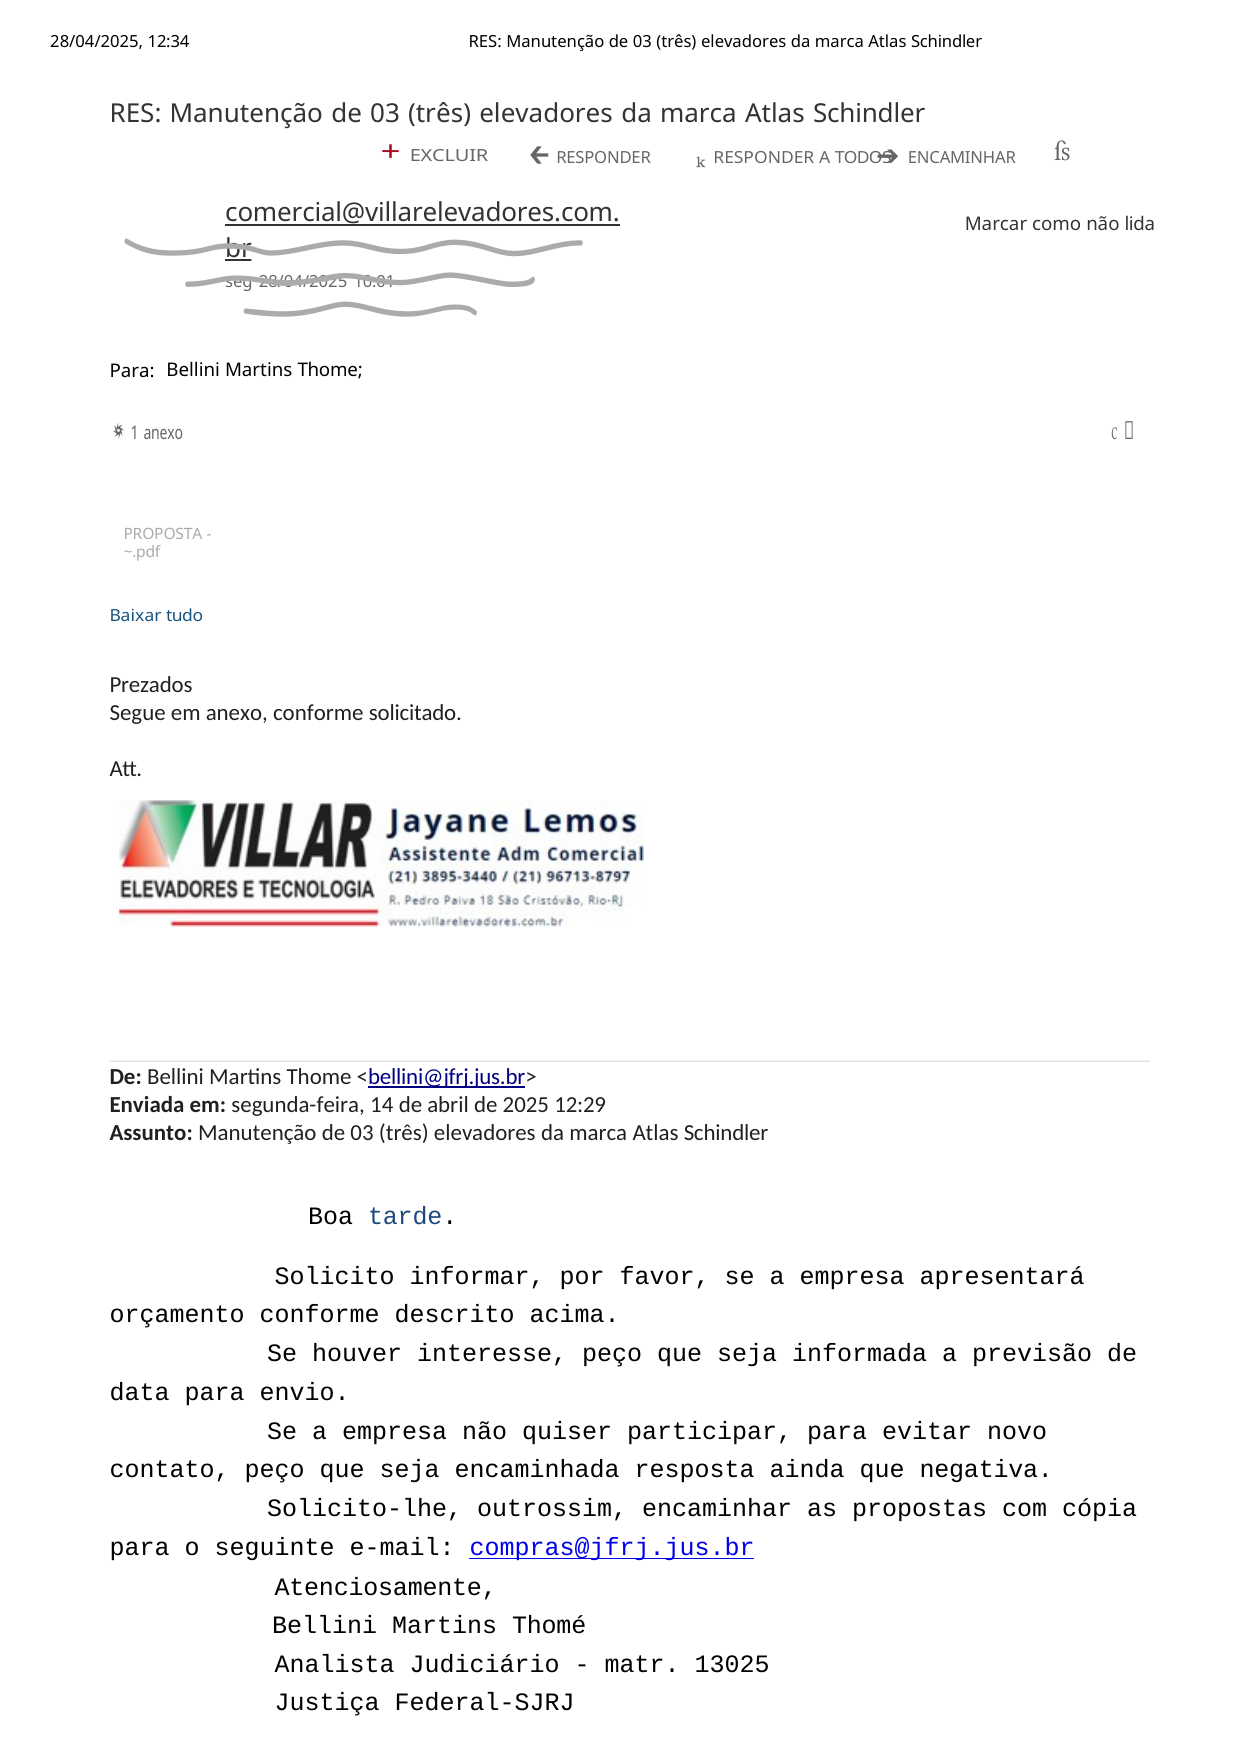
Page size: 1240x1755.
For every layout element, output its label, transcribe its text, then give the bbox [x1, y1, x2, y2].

text Segue em anexo, conforme solicitado. [109, 698, 1195, 726]
text  RESPONDER A TODOS [696, 134, 904, 173]
text Marcar como não lida [964, 211, 1195, 236]
text Se houver interesse, peço que seja informada a previsão de data para envio. [109, 1341, 1165, 1408]
text ~.pdf [123, 543, 1195, 561]
text Solicito informar, por favor, se a empresa apresentará orçamento conforme descrito acima. [109, 1263, 1195, 1330]
text Boa tarde. [308, 1204, 1195, 1232]
text + EXCLUIR [44, 131, 488, 170]
subtitle RES: Manutenção de 03 (três) elevadores da marca Atlas Schindler [109, 95, 1195, 130]
text Bellini Martins Thomé [272, 1612, 1195, 1641]
text 28/04/2025, 12:34 RES: Manutenção de 03 (três) elevadores da marca Atlas Schindler [50, 29, 1195, 52]
text Analista Judiciário - matr. 13025 Justiça Federal-SJRJ [274, 1651, 868, 1718]
text Solicito-lhe, outrossim, encaminhar as propostas com cópia para o seguinte e-mail: compras@jfrj.jus.br [109, 1496, 1165, 1563]
subtitle Baixar tudo [109, 603, 1195, 626]
text Enviada em: segunda-feira, 14 de abril de 2025 12:29 [109, 1090, 1195, 1118]
list ENCAMINHAR  [906, 131, 1195, 174]
text Assunto: Manutenção de 03 (três) elevadores da marca Atlas Schindler [109, 1118, 1195, 1146]
text PROPOSTA - [123, 525, 1195, 543]
text Para: Bellini Martins Thome; [109, 356, 1195, 383]
text  1 anexo   [111, 413, 1195, 447]
text Atenciosamente, [274, 1573, 1195, 1602]
text Prezados [109, 670, 1195, 698]
text  [120, 223, 197, 323]
text Att. [109, 754, 1195, 783]
text 🡰 RESPONDER [529, 134, 656, 173]
subtitle seg 28/04/2025 10:01 [225, 270, 635, 293]
subtitle comercial@villarelevadores.com.br [225, 194, 635, 265]
text Se a empresa não quiser participar, para evitar novo contato, peço que seja encaminhada resposta ainda que negativa. [109, 1418, 1165, 1485]
text De: Bellini Martins Thome <bellini@jfrj.jus.br> [109, 1059, 1195, 1090]
